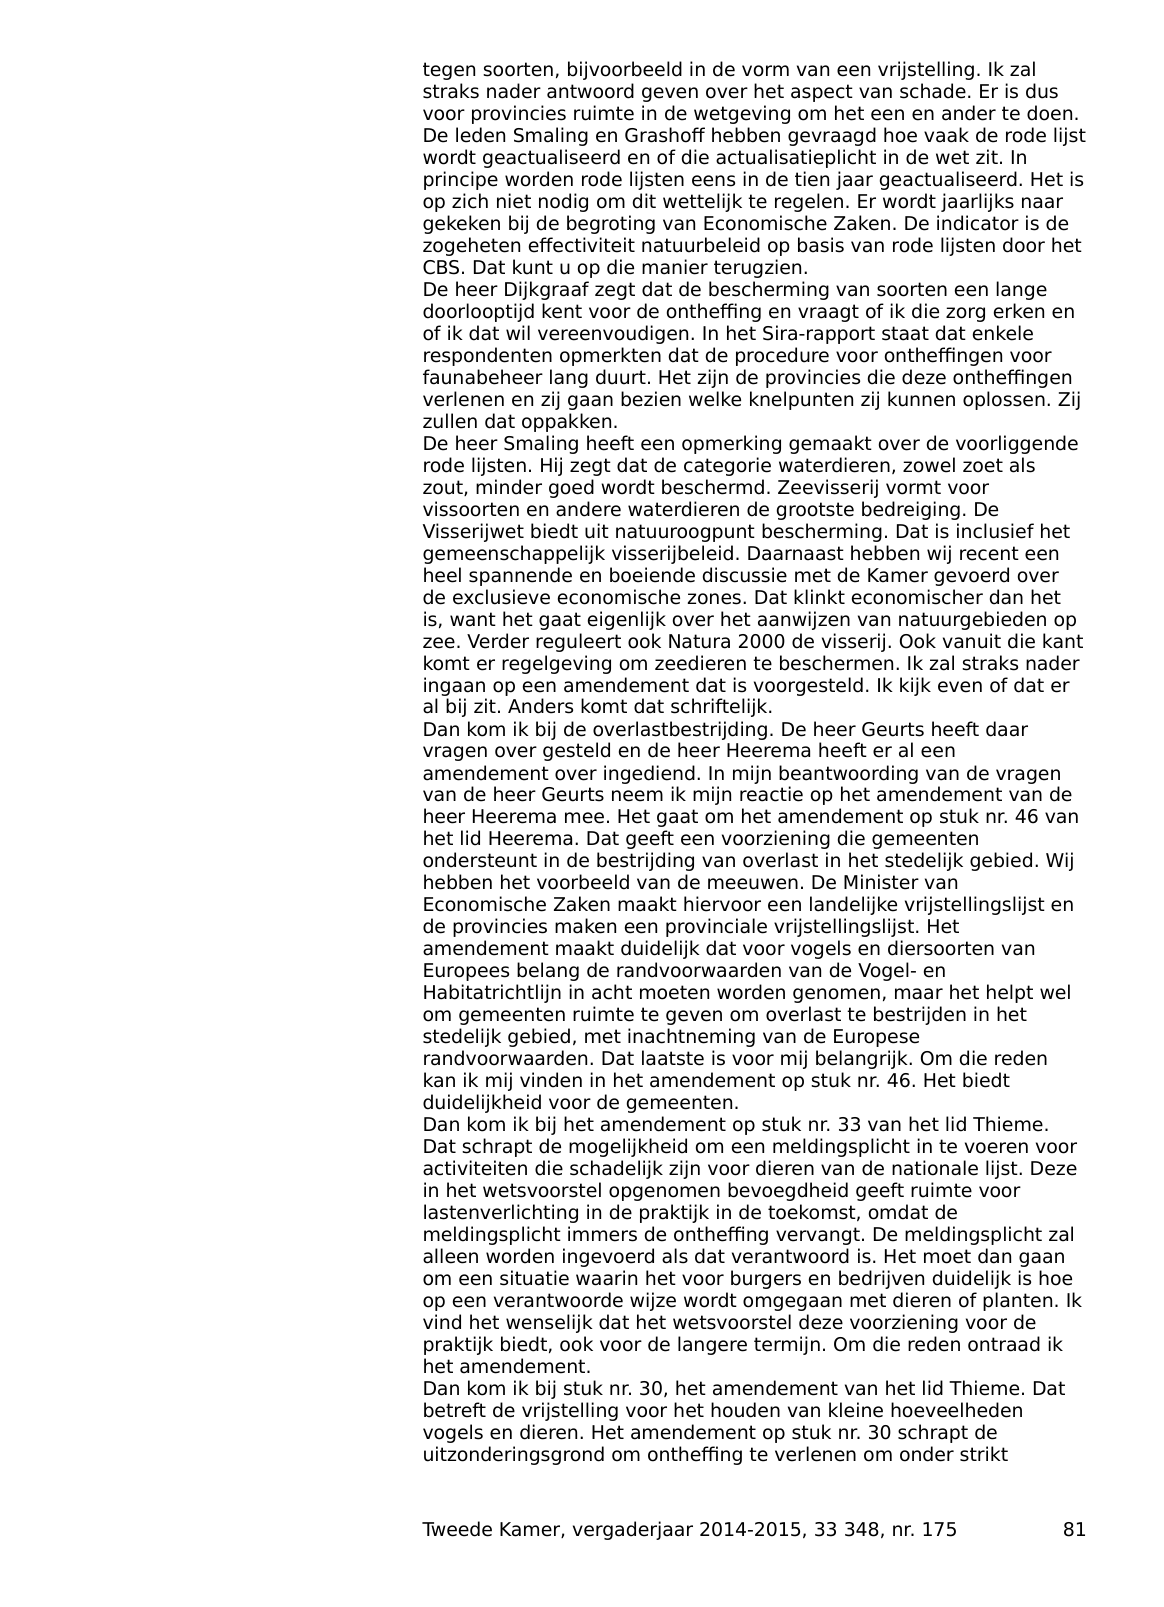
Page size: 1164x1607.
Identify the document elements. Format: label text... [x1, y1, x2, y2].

text Dan kom ik bij het amendement op stuk nr. 33 van het lid Thieme. Dat schrapt de mogelijkheid om een meldingsplicht in te voeren voor activiteiten die schadelijk zijn voor dieren van de nationale lijst. Deze in het wetsvoorstel opgenomen bevoegdheid geeft ruimte voor lastenverlichting in de praktijk in de toekomst, omdat de meldingsplicht immers de ontheffing vervangt. De meldingsplicht zal alleen worden ingevoerd als dat verantwoord is. Het moet dan gaan om een situatie waarin het voor burgers en bedrijven duidelijk is hoe op een verantwoorde wijze wordt omgegaan met dieren of planten. Ik vind het wenselijk dat het wetsvoorstel deze voorziening voor de praktijk biedt, ook voor de langere termijn. Om die reden ontraad ik het amendement. [422, 1114, 1087, 1378]
text Dan kom ik bij stuk nr. 30, het amendement van het lid Thieme. Dat betreft de vrijstelling voor het houden van kleine hoeveelheden vogels en dieren. Het amendement op stuk nr. 30 schrapt de uitzonderingsgrond om ontheffing te verlenen om onder strikt [422, 1378, 1087, 1466]
text De heer Dijkgraaf zegt dat de bescherming van soorten een lange doorlooptijd kent voor de ontheffing en vraagt of ik die zorg erken en of ik dat wil vereenvoudigen. In het Sira-rapport staat dat enkele respondenten opmerkten dat de procedure voor ontheffingen voor faunabeheer lang duurt. Het zijn de provincies die deze ontheffingen verlenen en zij gaan bezien welke knelpunten zij kunnen oplossen. Zij zullen dat oppakken. [422, 279, 1087, 433]
text De heer Smaling heeft een opmerking gemaakt over de voorliggende rode lijsten. Hij zegt dat de categorie waterdieren, zowel zoet als zout, minder goed wordt beschermd. Zeevisserij vormt voor vissoorten en andere waterdieren de grootste bedreiging. De Visserijwet biedt uit natuuroogpunt bescherming. Dat is inclusief het gemeenschappelijk visserijbeleid. Daarnaast hebben wij recent een heel spannende en boeiende discussie met de Kamer gevoerd over de exclusieve economische zones. Dat klinkt economischer dan het is, want het gaat eigenlijk over het aanwijzen van natuurgebieden op zee. Verder reguleert ook Natura 2000 de visserij. Ook vanuit die kant komt er regelgeving om zeedieren te beschermen. Ik zal straks nader ingaan op een amendement dat is voorgesteld. Ik kijk even of dat er al bij zit. Anders komt dat schriftelijk. [422, 433, 1087, 718]
text De leden Smaling en Grashoff hebben gevraagd hoe vaak de rode lijst wordt geactualiseerd en of die actualisatieplicht in de wet zit. In principe worden rode lijsten eens in de tien jaar geactualiseerd. Het is op zich niet nodig om dit wettelijk te regelen. Er wordt jaarlijks naar gekeken bij de begroting van Economische Zaken. De indicator is de zogeheten effectiviteit natuurbeleid op basis van rode lijsten door het CBS. Dat kunt u op die manier terugzien. [422, 125, 1087, 279]
text Dan kom ik bij de overlastbestrijding. De heer Geurts heeft daar vragen over gesteld en de heer Heerema heeft er al een amendement over ingediend. In mijn beantwoording van de vragen van de heer Geurts neem ik mijn reactie op het amendement van de heer Heerema mee. Het gaat om het amendement op stuk nr. 46 van het lid Heerema. Dat geeft een voorziening die gemeenten ondersteunt in de bestrijding van overlast in het stedelijk gebied. Wij hebben het voorbeeld van de meeuwen. De Minister van Economische Zaken maakt hiervoor een landelijke vrijstellingslijst en de provincies maken een provinciale vrijstellingslijst. Het amendement maakt duidelijk dat voor vogels en diersoorten van Europees belang de randvoorwaarden van de Vogel- en Habitatrichtlijn in acht moeten worden genomen, maar het helpt wel om gemeenten ruimte te geven om overlast te bestrijden in het stedelijk gebied, met inachtneming van de Europese randvoorwaarden. Dat laatste is voor mij belangrijk. Om die reden kan ik mij vinden in het amendement op stuk nr. 46. Het biedt duidelijkheid voor de gemeenten. [422, 718, 1087, 1114]
text tegen soorten, bijvoorbeeld in de vorm van een vrijstelling. Ik zal straks nader antwoord geven over het aspect van schade. Er is dus voor provincies ruimte in de wetgeving om het een en ander te doen. [422, 59, 1087, 125]
